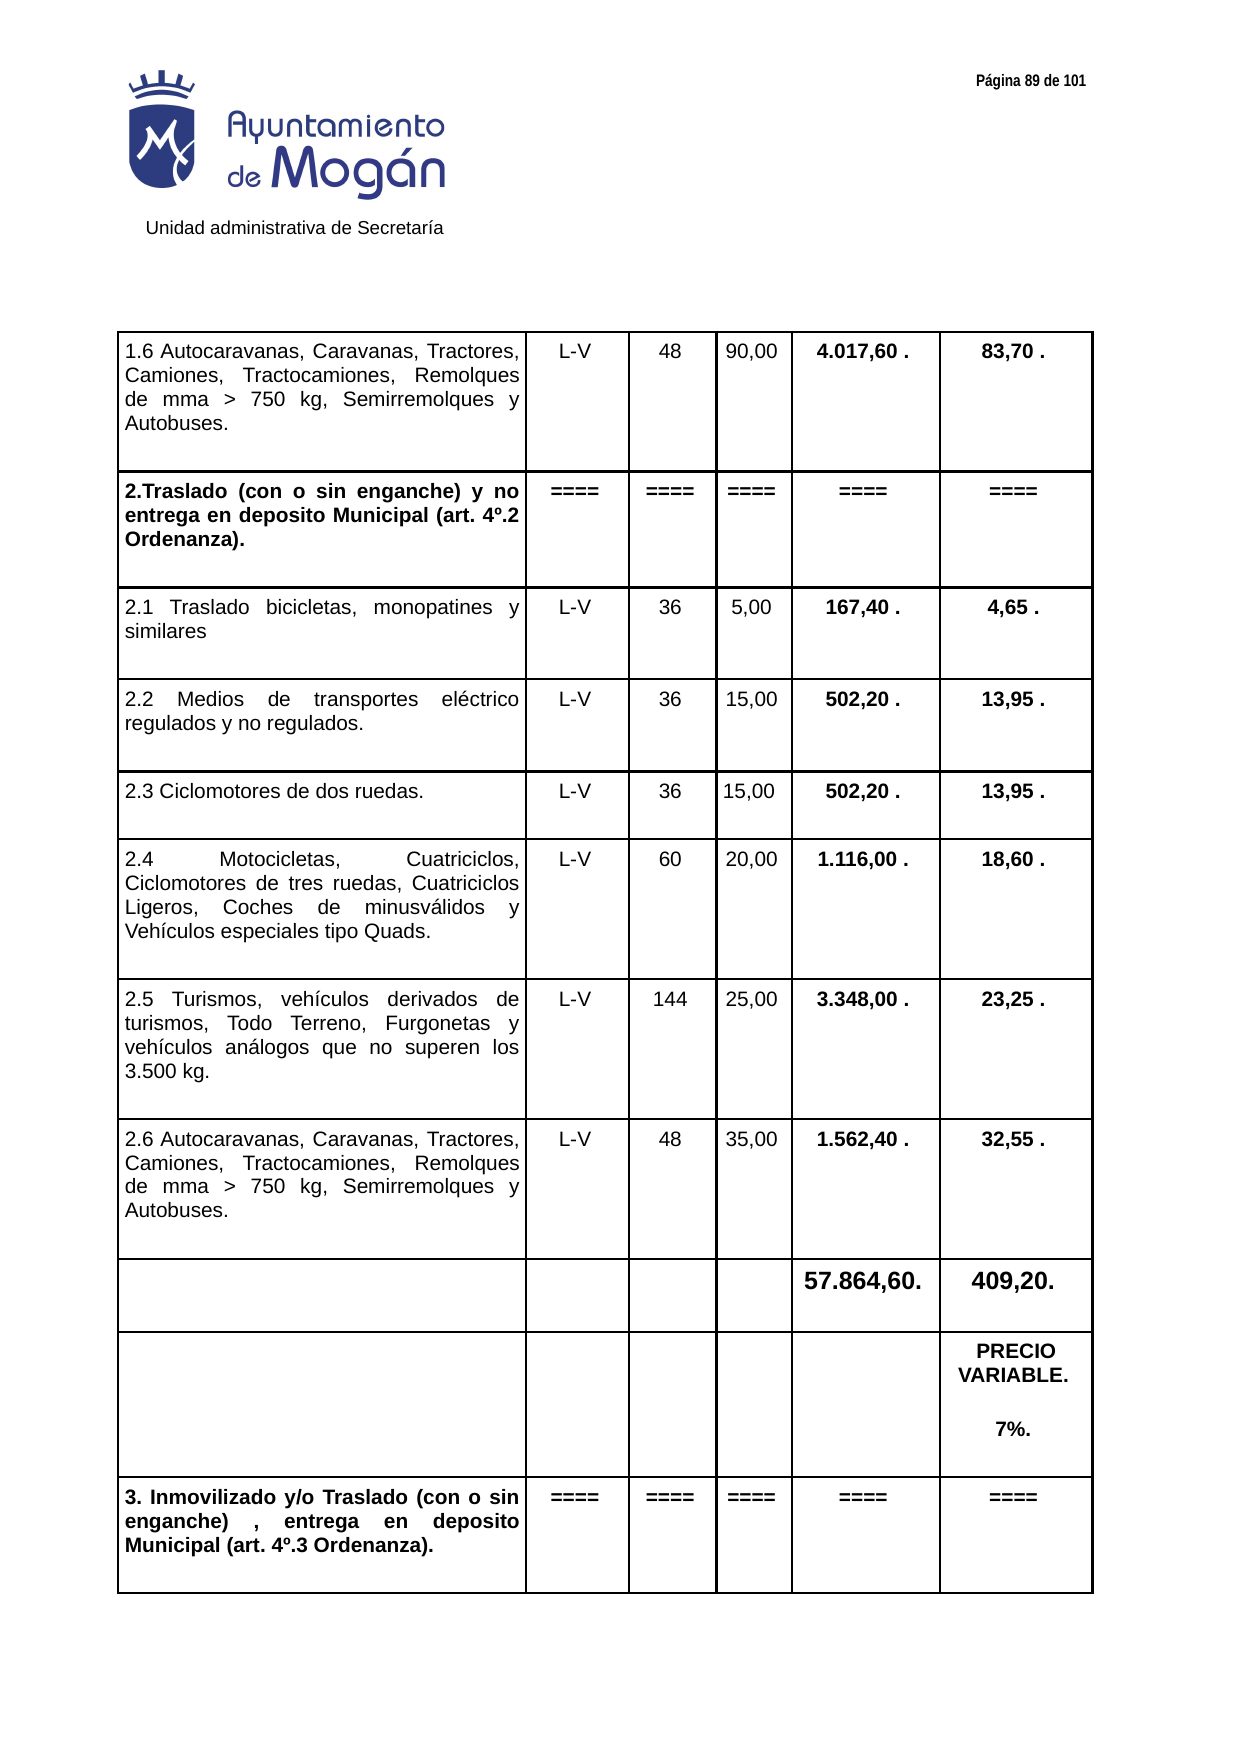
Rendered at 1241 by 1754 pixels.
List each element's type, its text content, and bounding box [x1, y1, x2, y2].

table_cell PRECIO VARIABLE. 7%. [941, 1333, 1091, 1476]
table_cell 502,20 . [793, 773, 939, 838]
table_cell 90,00 [718, 333, 791, 470]
table_cell 3. Inmovilizado y/o Traslado (con o sin enganche) , entrega en deposito Municipal (art. 4º.3 Ordenanza). [119, 1478, 525, 1592]
table_cell 15,00 [718, 680, 791, 770]
table_cell 60 [630, 840, 715, 978]
table_cell [527, 1333, 628, 1476]
table_cell ==== [718, 473, 791, 586]
table_cell 167,40 . [793, 589, 939, 678]
table_cell ==== [527, 473, 628, 586]
table_cell ==== [630, 473, 715, 586]
table_cell 18,60 . [941, 840, 1091, 978]
table_cell [718, 1260, 791, 1331]
table_cell 2.4 Motocicletas, Cuatriciclos, Ciclomotores de tres ruedas, Cuatriciclos Ligeros, Coches de minusválidos y Vehículos especiales tipo Quads. [119, 840, 525, 978]
table_cell ==== [941, 1478, 1091, 1592]
table_cell L-V [527, 840, 628, 978]
table_cell 144 [630, 980, 715, 1118]
table_cell [119, 1260, 525, 1331]
table_cell L-V [527, 1120, 628, 1258]
table_cell 20,00 [718, 840, 791, 978]
table_cell 35,00 [718, 1120, 791, 1258]
table_cell L-V [527, 680, 628, 770]
table_cell [793, 1333, 939, 1476]
table_cell 2.5 Turismos, vehículos derivados de turismos, Todo Terreno, Furgonetas y vehículos análogos que no superen los 3.500 kg. [119, 980, 525, 1118]
table_cell ==== [941, 473, 1091, 586]
table_cell 83,70 . [941, 333, 1091, 470]
table_cell 36 [630, 589, 715, 678]
table_cell 48 [630, 1120, 715, 1258]
table_cell 36 [630, 680, 715, 770]
table_cell 2.2 Medios de transportes eléctrico regulados y no regulados. [119, 680, 525, 770]
table_cell 23,25 . [941, 980, 1091, 1118]
table_cell [630, 1333, 715, 1476]
table_cell L-V [527, 589, 628, 678]
table_cell 13,95 . [941, 773, 1091, 838]
table_cell 25,00 [718, 980, 791, 1118]
table_cell 1.116,00 . [793, 840, 939, 978]
table_cell L-V [527, 980, 628, 1118]
table_cell 4.017,60 . [793, 333, 939, 470]
table_cell [527, 1260, 628, 1331]
table_cell 2.1 Traslado bicicletas, monopatines y similares [119, 589, 525, 678]
table_cell ==== [793, 473, 939, 586]
table_cell 1.562,40 . [793, 1120, 939, 1258]
table_cell 502,20 . [793, 680, 939, 770]
table_cell 1.6 Autocaravanas, Caravanas, Tractores, Camiones, Tractocamiones, Remolques de mma > 750 kg, Semirremolques y Autobuses. [119, 333, 525, 470]
table_cell L-V [527, 773, 628, 838]
table_cell 15,00 [718, 773, 791, 838]
table_cell ==== [527, 1478, 628, 1592]
table_cell [718, 1333, 791, 1476]
table_cell 409,20. [941, 1260, 1091, 1331]
table_cell 13,95 . [941, 680, 1091, 770]
table_cell 3.348,00 . [793, 980, 939, 1118]
table_cell L-V [527, 333, 628, 470]
table_cell 2.6 Autocaravanas, Caravanas, Tractores, Camiones, Tractocamiones, Remolques de mma > 750 kg, Semirremolques y Autobuses. [119, 1120, 525, 1258]
table_cell [119, 1333, 525, 1476]
table_cell 5,00 [718, 589, 791, 678]
table_cell ==== [718, 1478, 791, 1592]
table_cell 36 [630, 773, 715, 838]
table_cell ==== [793, 1478, 939, 1592]
table_cell 2.3 Ciclomotores de dos ruedas. [119, 773, 525, 838]
table_cell 4,65 . [941, 589, 1091, 678]
table_cell 32,55 . [941, 1120, 1091, 1258]
table_cell [630, 1260, 715, 1331]
table_cell 48 [630, 333, 715, 470]
table_cell 57.864,60. [793, 1260, 939, 1331]
picture [128, 70, 445, 206]
table_cell 2.Traslado (con o sin enganche) y no entrega en deposito Municipal (art. 4º.2 Ordenanza). [119, 473, 525, 586]
table_cell ==== [630, 1478, 715, 1592]
